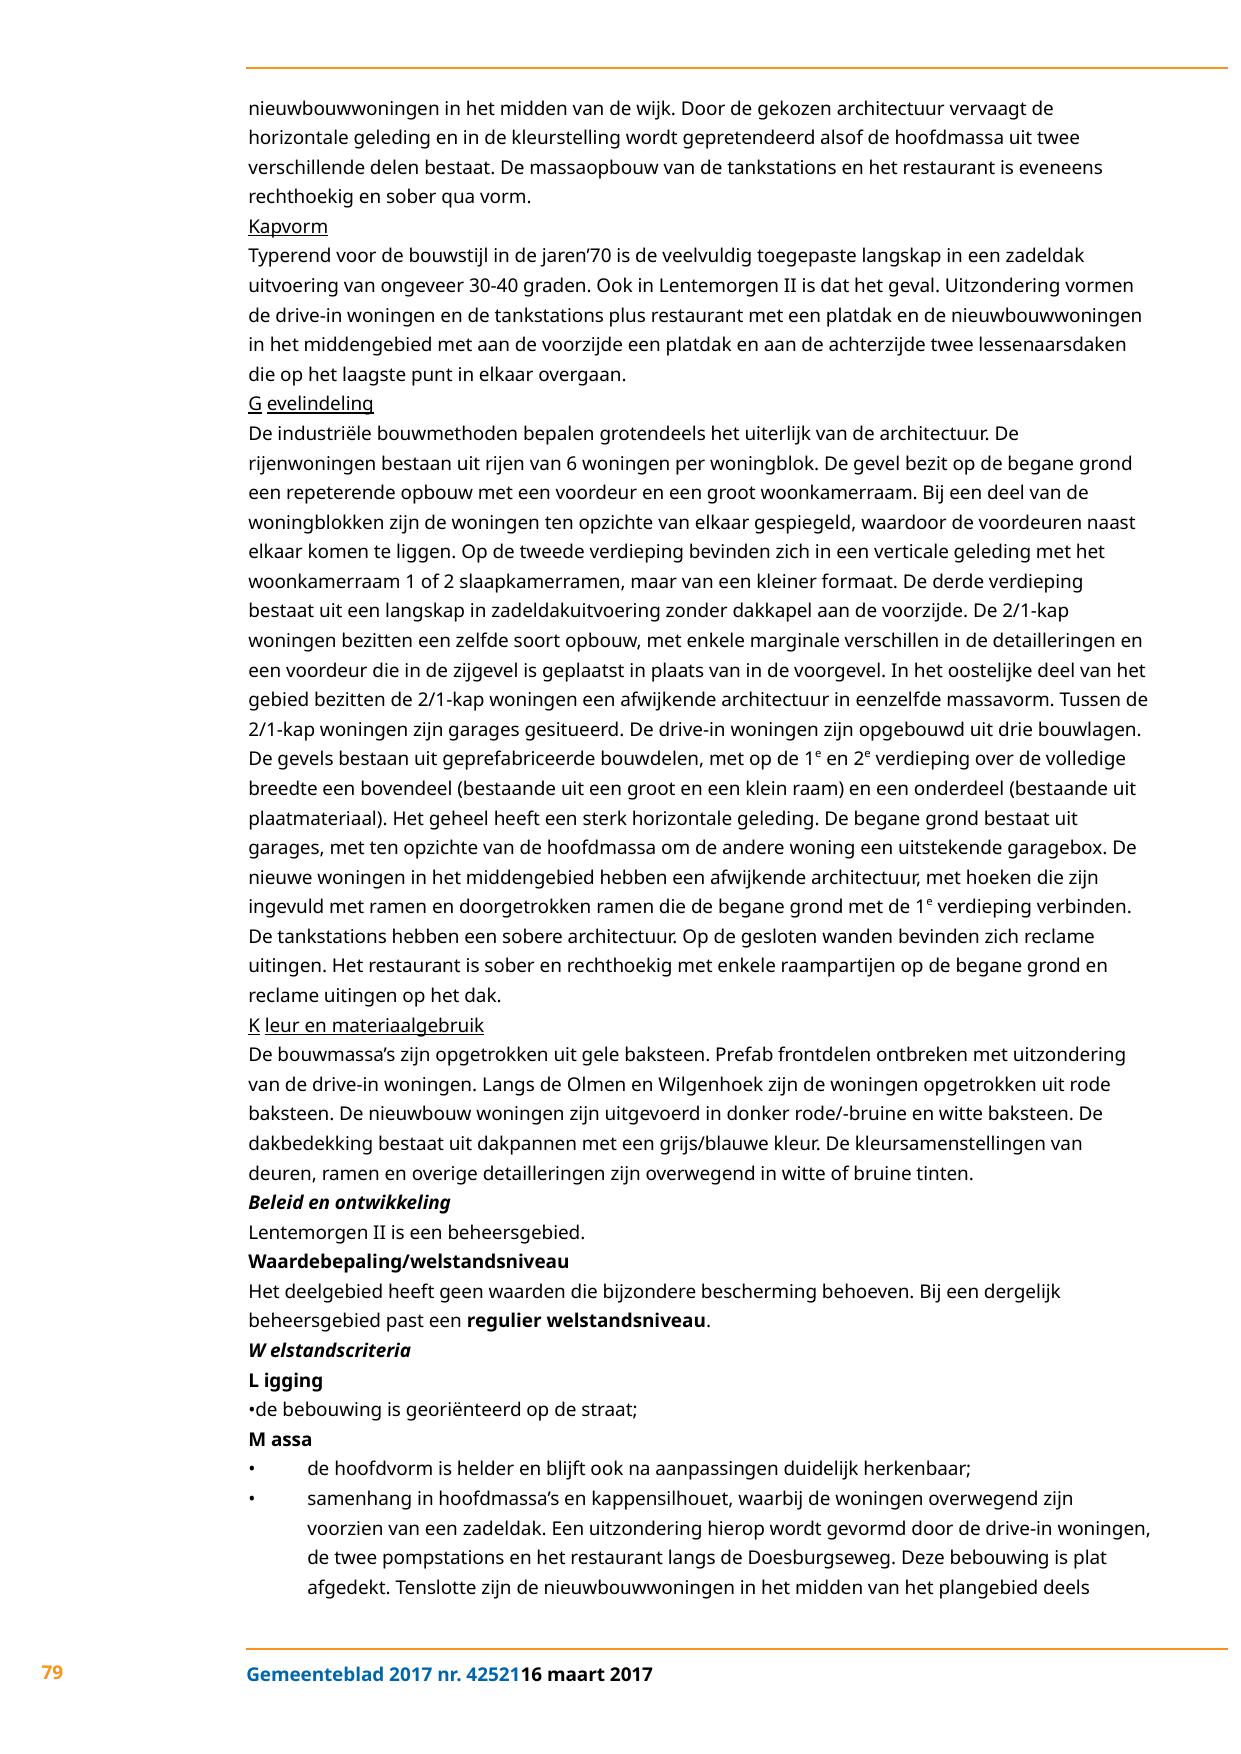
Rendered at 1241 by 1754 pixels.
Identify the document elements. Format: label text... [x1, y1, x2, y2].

text G evelindeling [248, 391, 1152, 416]
text W elstandscriteria [248, 1337, 1152, 1363]
text L igging [248, 1367, 1152, 1393]
text Typerend voor de bouwstijl in de jaren’70 is de veelvuldig toegepaste langskap in een zadeldak uitvoering van ongeveer 30-40 graden. Ook in Lentemorgen II is dat het geval. Uitzondering vormen de drive-in woningen en de tankstations plus restaurant met een platdak en de nieuwbouwwoningen in het middengebied met aan de voorzijde een platdak en aan de achterzijde twee lessenaarsdaken die op het laagste punt in elkaar overgaan. [248, 243, 1152, 387]
text K leur en materiaalgebruik [248, 1012, 1152, 1038]
text De bouwmassa’s zijn opgetrokken uit gele baksteen. Prefab frontdelen ontbreken met uitzondering van de drive-in woningen. Langs de Olmen en Wilgenhoek zijn de woningen opgetrokken uit rode baksteen. De nieuwbouw woningen zijn uitgevoerd in donker rode/-bruine en witte baksteen. De dakbedekking bestaat uit dakpannen met een grijs/blauwe kleur. De kleursamenstellingen van deuren, ramen en overige detailleringen zijn overwegend in witte of bruine tinten. [248, 1041, 1152, 1186]
list de hoofdvorm is helder en blijft ook na aanpassingen duidelijk herkenbaar; [248, 1456, 1152, 1481]
text •de bebouwing is georiënteerd op de straat; [248, 1396, 1152, 1422]
text Lentemorgen II is een beheersgebied. [248, 1219, 1152, 1245]
text Beleid en ontwikkeling [248, 1189, 1152, 1215]
text De industriële bouwmethoden bepalen grotendeels het uiterlijk van de architectuur. De rijenwoningen bestaan uit rijen van 6 woningen per woningblok. De gevel bezit op de begane grond een repeterende opbouw met een voordeur en een groot woonkamerraam. Bij een deel van de woningblokken zijn de woningen ten opzichte van elkaar gespiegeld, waardoor de voordeuren naast elkaar komen te liggen. Op de tweede verdieping bevinden zich in een verticale geleding met het woonkamerraam 1 of 2 slaapkamerramen, maar van een kleiner formaat. De derde verdieping bestaat uit een langskap in zadeldakuitvoering zonder dakkapel aan de voorzijde. De 2/1-kap woningen bezitten een zelfde soort opbouw, met enkele marginale verschillen in de detailleringen en een voordeur die in de zijgevel is geplaatst in plaats van in de voorgevel. In het oostelijke deel van het gebied bezitten de 2/1-kap woningen een afwijkende architectuur in eenzelfde massavorm. Tussen de 2/1-kap woningen zijn garages gesitueerd. De drive-in woningen zijn opgebouwd uit drie bouwlagen. De gevels bestaan uit geprefabriceerde bouwdelen, met op de 1e en 2e verdieping over de volledige breedte een bovendeel (bestaande uit een groot en een klein raam) en een onderdeel (bestaande uit plaatmateriaal). Het geheel heeft een sterk horizontale geleding. De begane grond bestaat uit garages, met ten opzichte van de hoofdmassa om de andere woning een uitstekende garagebox. De nieuwe woningen in het middengebied hebben een afwijkende architectuur, met hoeken die zijn ingevuld met ramen en doorgetrokken ramen die de begane grond met de 1e verdieping verbinden. [248, 420, 1152, 919]
text De tankstations hebben een sobere architectuur. Op de gesloten wanden bevinden zich reclame uitingen. Het restaurant is sober en rechthoekig met enkele raampartijen op de begane grond en reclame uitingen op het dak. [248, 923, 1152, 1008]
text M assa [248, 1426, 1152, 1452]
text nieuwbouwwoningen in het midden van de wijk. Door de gekozen architectuur vervaagt de horizontale geleding en in de kleurstelling wordt gepretendeerd alsof de hoofdmassa uit twee verschillende delen bestaat. De massaopbouw van de tankstations en het restaurant is eveneens rechthoekig en sober qua vorm. [248, 95, 1152, 209]
text Kapvorm [248, 213, 1152, 239]
text Het deelgebied heeft geen waarden die bijzondere bescherming behoeven. Bij een dergelijk beheersgebied past een regulier welstandsniveau. [248, 1278, 1152, 1333]
picture [41, 47, 231, 172]
text Waardebepaling/welstandsniveau [248, 1248, 1152, 1274]
list samenhang in hoofdmassa’s en kappensilhouet, waarbij de woningen overwegend zijn voorzien van een zadeldak. Een uitzondering hierop wordt gevormd door de drive-in woningen, de twee pompstations en het restaurant langs de Doesburgseweg. Deze bebouwing is plat afgedekt. Tenslotte zijn de nieuwbouwwoningen in het midden van het plangebied deels [248, 1485, 1152, 1600]
